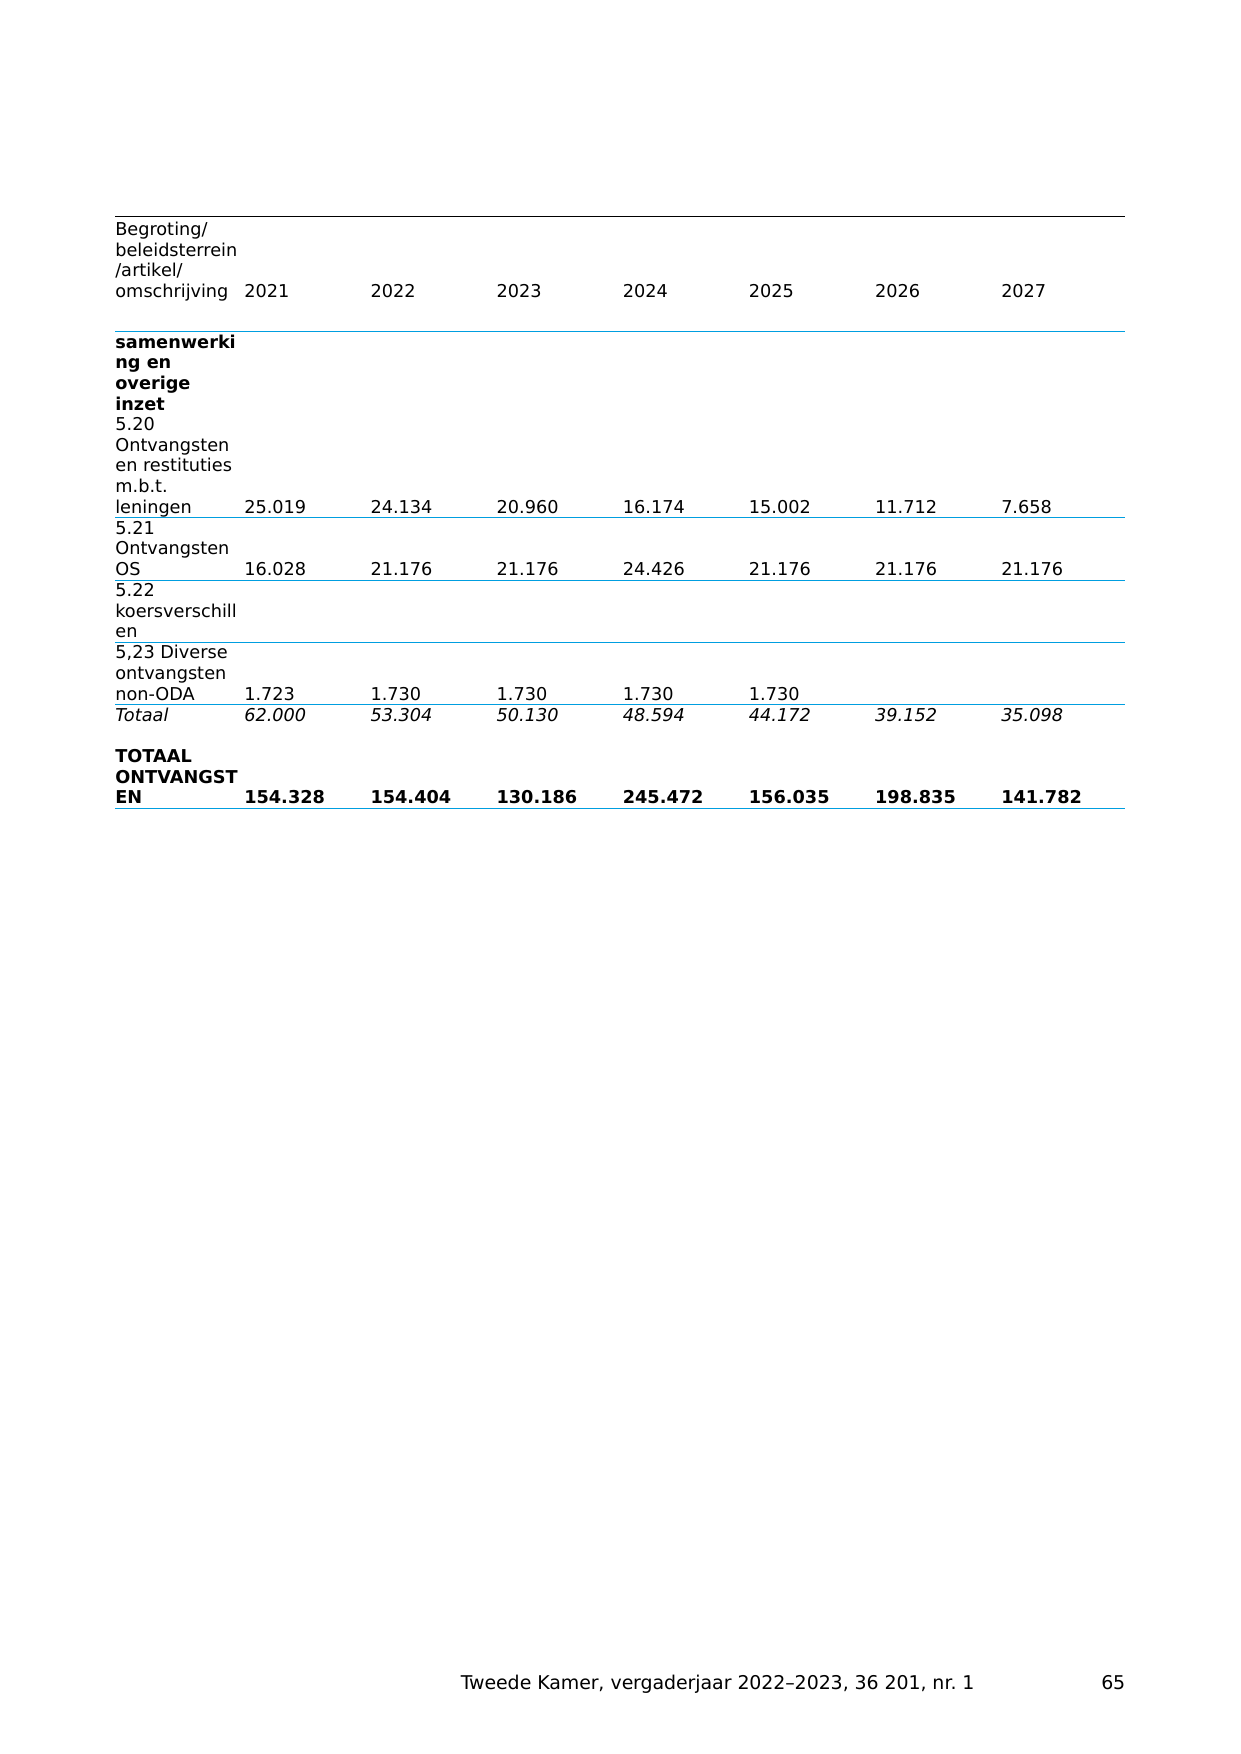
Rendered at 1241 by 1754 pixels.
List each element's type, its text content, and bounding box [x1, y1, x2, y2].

table_cell 2025 [746, 217, 872, 304]
table_cell 130.186 [494, 746, 620, 808]
table_cell [368, 726, 493, 746]
table_cell 39.152 [872, 705, 998, 726]
table_cell 154.328 [241, 746, 367, 808]
table_cell 198.835 [872, 746, 998, 808]
table_cell [872, 332, 998, 414]
table_cell 5,23 Diverse ontvangsten non-ODA [115, 643, 241, 704]
table_cell 15.002 [746, 414, 872, 517]
table_cell [620, 305, 746, 331]
table_cell 44.172 [746, 705, 872, 726]
table_cell [746, 726, 872, 746]
table_cell [620, 581, 746, 642]
table_cell [998, 305, 1125, 331]
table_cell Begroting/beleidsterrein/artikel/omschrijving [115, 217, 241, 304]
table_cell [746, 581, 872, 642]
table_cell 50.130 [494, 705, 620, 726]
table_cell 20.960 [494, 414, 620, 517]
table_cell [368, 332, 493, 414]
table_cell 21.176 [872, 518, 998, 579]
table_cell [494, 726, 620, 746]
table_cell 2027 [998, 217, 1125, 304]
table_cell 21.176 [998, 518, 1125, 579]
table_cell [241, 726, 367, 746]
table_cell [494, 581, 620, 642]
table_cell [746, 332, 872, 414]
table_cell [620, 332, 746, 414]
table_cell 5.22 koersverschillen [115, 581, 241, 642]
table_cell [872, 305, 998, 331]
table_cell [872, 643, 998, 704]
table_cell 11.712 [872, 414, 998, 517]
table_cell 5.21 Ontvangsten OS [115, 518, 241, 579]
table_cell 156.035 [746, 746, 872, 808]
table_cell 2023 [494, 217, 620, 304]
table_cell [241, 332, 367, 414]
table_cell samenwerking en overige inzet [115, 332, 241, 414]
table_cell 2021 [241, 217, 367, 304]
table_cell [746, 305, 872, 331]
table_cell [998, 581, 1125, 642]
table_cell [115, 305, 241, 331]
table_cell [998, 332, 1125, 414]
table_cell [872, 581, 998, 642]
table_cell 1.730 [494, 643, 620, 704]
table_cell [998, 726, 1125, 746]
table_cell [620, 726, 746, 746]
table_cell 5.20 Ontvangsten en restituties m.b.t. leningen [115, 414, 241, 517]
table_cell 35.098 [998, 705, 1125, 726]
table_cell [872, 726, 998, 746]
table_cell 53.304 [368, 705, 493, 726]
table_header Tabel 12 De HGIS ontvangsten horizontaal: meerjarencijfers per ministerie en per begrotingsartikel [115, 191, 1125, 216]
table_cell 16.174 [620, 414, 746, 517]
table_cell Totaal [115, 705, 241, 726]
table_cell 141.782 [998, 746, 1125, 808]
table_cell [368, 305, 493, 331]
table_cell 245.472 [620, 746, 746, 808]
table_cell 21.176 [494, 518, 620, 579]
table_cell [998, 643, 1125, 704]
table_cell 16.028 [241, 518, 367, 579]
table_cell 7.658 [998, 414, 1125, 517]
table_cell 24.134 [368, 414, 493, 517]
table_cell 21.176 [368, 518, 493, 579]
table_cell 2022 [368, 217, 493, 304]
table_cell 24.426 [620, 518, 746, 579]
table_cell [241, 581, 367, 642]
table_cell 1.730 [620, 643, 746, 704]
table_cell [494, 332, 620, 414]
table_cell 62.000 [241, 705, 367, 726]
table_cell 2026 [872, 217, 998, 304]
table_cell TOTAAL ONTVANGSTEN [115, 746, 241, 808]
table_cell 21.176 [746, 518, 872, 579]
table_cell 48.594 [620, 705, 746, 726]
table_cell [494, 305, 620, 331]
table_cell [115, 726, 241, 746]
table_cell 1.723 [241, 643, 367, 704]
table_cell 1.730 [368, 643, 493, 704]
table_cell 1.730 [746, 643, 872, 704]
table_cell 25.019 [241, 414, 367, 517]
table_cell [368, 581, 493, 642]
table_cell [241, 305, 367, 331]
table_cell 154.404 [368, 746, 493, 808]
table_cell 2024 [620, 217, 746, 304]
